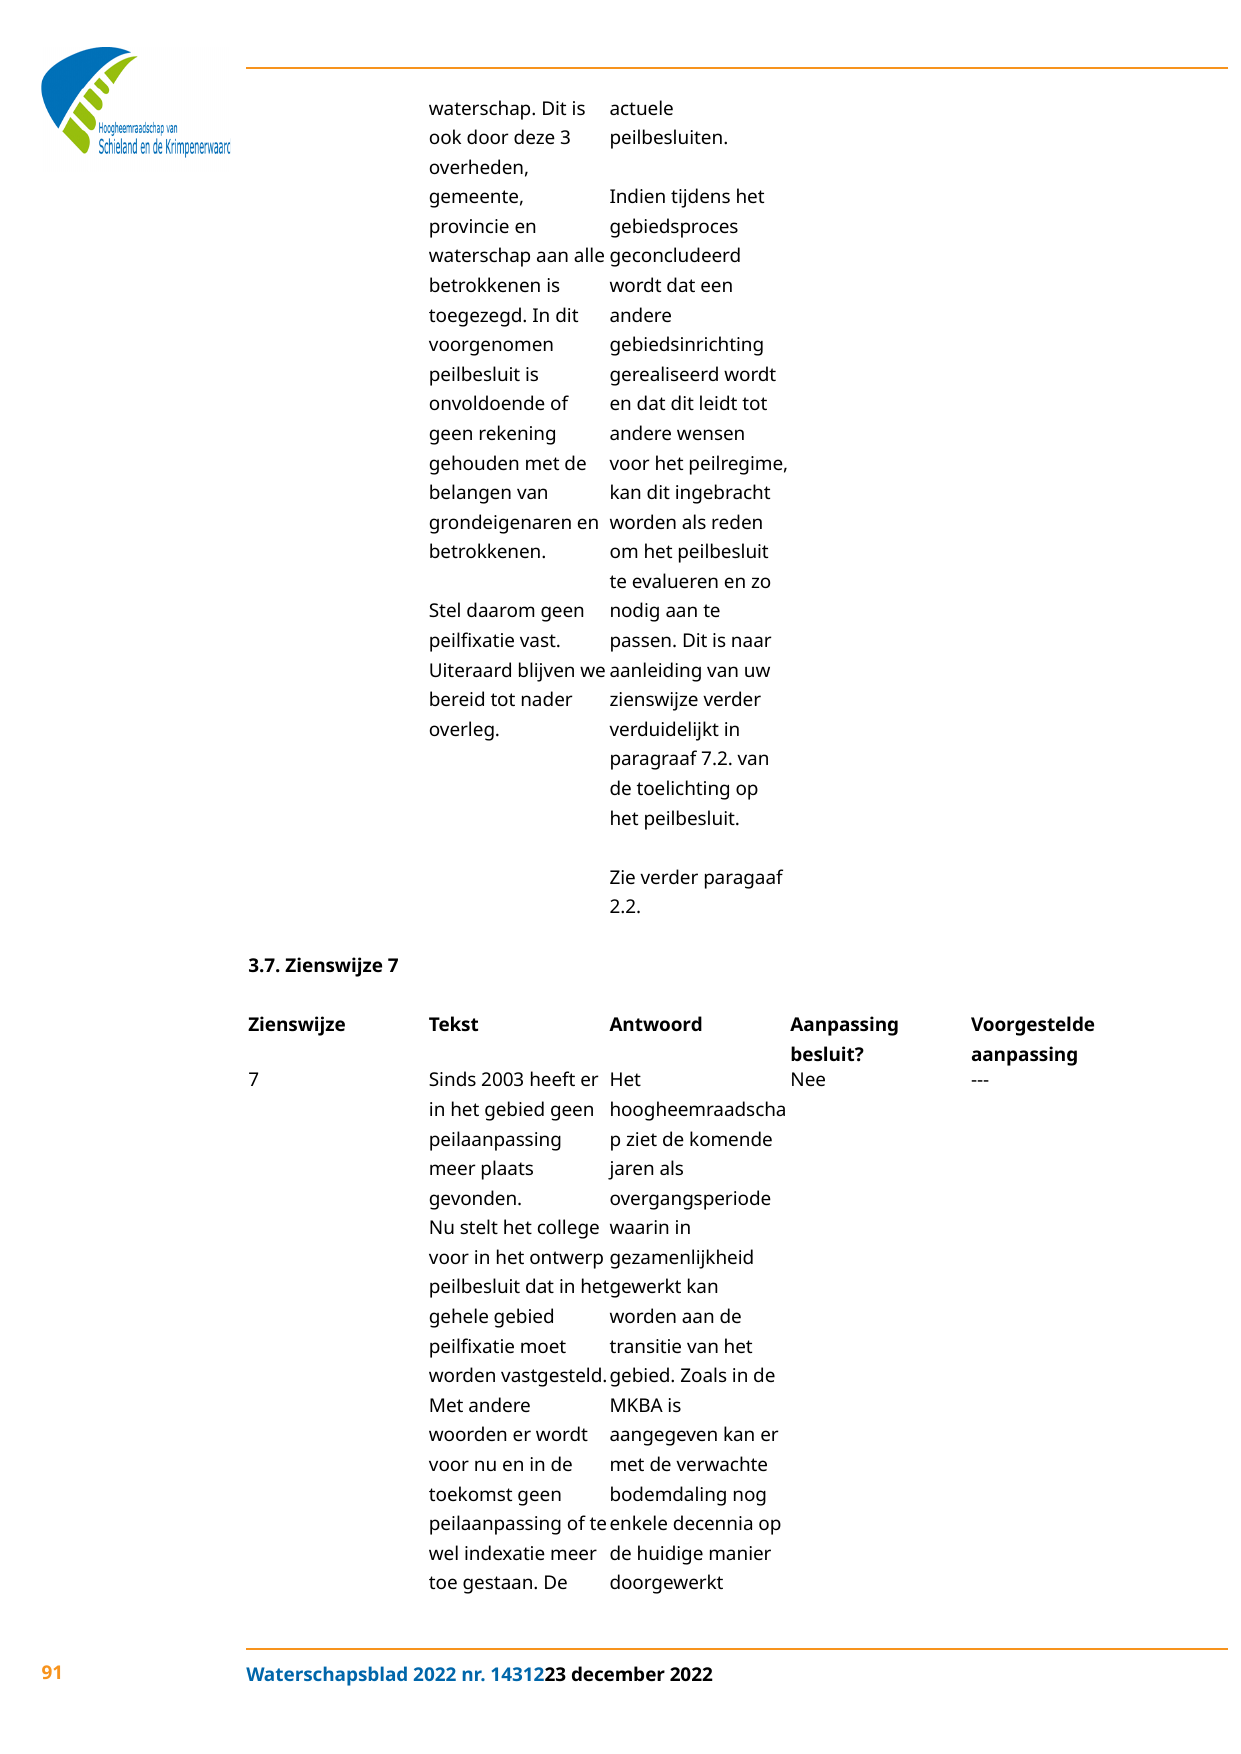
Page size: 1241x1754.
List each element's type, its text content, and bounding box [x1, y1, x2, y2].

table_cell waterschap. Dit is ook door deze 3 overheden, gemeente, provincie en waterschap aan alle betrokkenen is toegezegd. In dit voorgenomen peilbesluit is onvoldoende of geen rekening gehouden met de belangen van grondeigenaren en betrokkenen. Stel daarom geen peilfixatie vast. Uiteraard blijven we bereid tot nader overleg. [429, 95, 609, 919]
picture [41, 47, 231, 172]
table_header Aanpassing besluit? [790, 1011, 971, 1067]
table_cell Nee [790, 1067, 971, 1595]
text 3.7. Zienswijze 7 [248, 952, 1152, 978]
table_cell [971, 95, 1152, 919]
table_cell Sinds 2003 heeft er in het gebied geen peilaanpassing meer plaats gevonden. Nu stelt het college voor in het ontwerp peilbesluit dat in het gehele gebied peilfixatie moet worden vastgesteld. Met andere woorden er wordt voor nu en in de toekomst geen peilaanpassing of te wel indexatie meer toe gestaan. De [429, 1067, 609, 1595]
table_header Voorgestelde aanpassing [971, 1011, 1152, 1067]
table_cell actuele peilbesluiten. Indien tijdens het gebiedsproces geconcludeerd wordt dat een andere gebiedsinrichting gerealiseerd wordt en dat dit leidt tot andere wensen voor het peilregime, kan dit ingebracht worden als reden om het peilbesluit te evalueren en zo nodig aan te passen. Dit is naar aanleiding van uw zienswijze verder verduidelijkt in paragraaf 7.2. van de toelichting op het peilbesluit. Zie verder paragaaf 2.2. [609, 95, 790, 919]
table_header Antwoord [609, 1011, 790, 1067]
table_cell 7 [248, 1067, 429, 1595]
table_header Zienswijze [248, 1011, 429, 1067]
table_cell Het hoogheemraadschap ziet de komende jaren als overgangsperiode waarin in gezamenlijkheid gewerkt kan worden aan de transitie van het gebied. Zoals in de MKBA is aangegeven kan er met de verwachte bodemdaling nog enkele decennia op de huidige manier doorgewerkt [609, 1067, 790, 1595]
table_cell [790, 95, 971, 919]
table_cell [248, 95, 429, 919]
table_header Tekst [429, 1011, 609, 1067]
table_cell --- [971, 1067, 1152, 1595]
